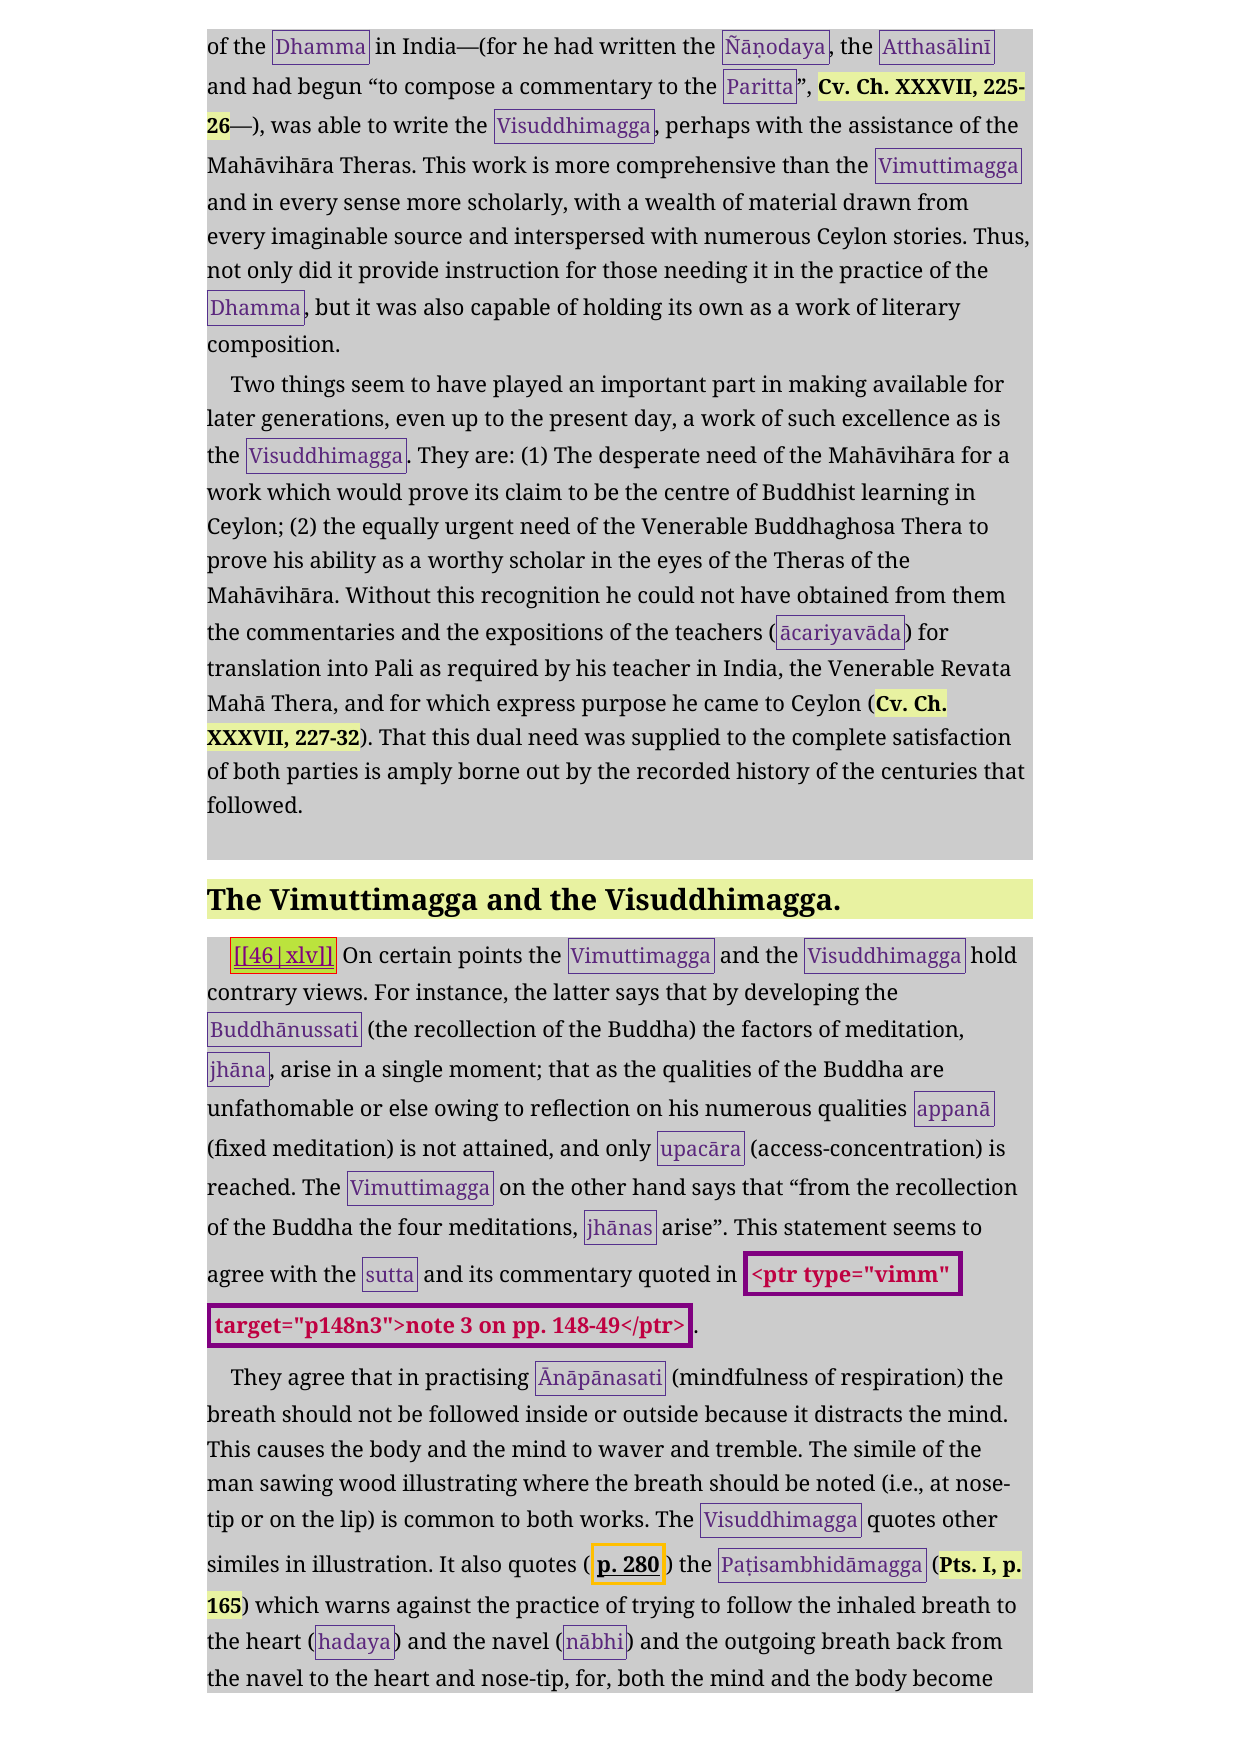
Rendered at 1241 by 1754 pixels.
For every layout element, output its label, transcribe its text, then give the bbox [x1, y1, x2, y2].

text [[46|xlv]] On certain points the Vimuttimagga and the Visuddhimagga hold contrary views. For instance, the latter says that by developing the Buddhānussati (the recollection of the Buddha) the factors of meditation, jhāna, arise in a single moment; that as the qualities of the Buddha are unfathomable or else owing to reflection on his numerous qualities appanā (fixed meditation) is not attained, and only upacāra (access-concentration) is reached. The Vimuttimagga on the other hand says that “from the recollection of the Buddha the four meditations, jhānas arise”. This statement seems to agree with the sutta and its commentary quoted in <ptr type="vimm" target="p148n3">note 3 on pp. 148-49</ptr>. [207, 937, 1033, 1348]
subtitle The Vimuttimagga and the Visuddhimagga. [207, 879, 1033, 919]
text They agree that in practising Ānāpānasati (mindfulness of respiration) the breath should not be followed inside or outside because it distracts the mind. This causes the body and the mind to waver and tremble. The simile of the man sawing wood illustrating where the breath should be noted (i.e., at nose-tip or on the lip) is common to both works. The Visuddhimagga quotes other similes in illustration. It also quotes (p. 280) the Paṭisambhidāmagga (Pts. I, p. 165) which warns against the practice of trying to follow the inhaled breath to the heart (hadaya) and the navel (nābhi) and the outgoing breath back from the navel to the heart and nose-tip, for, both the mind and the body become [207, 1361, 1033, 1693]
text Two things seem to have played an important part in making available for later generations, even up to the present day, a work of such excellence as is the Visuddhimagga. They are: (1) The desperate need of the Mahāvihāra for a work which would prove its claim to be the centre of Buddhist learning in Ceylon; (2) the equally urgent need of the Venerable Buddhaghosa Thera to prove his ability as a worthy scholar in the eyes of the Theras of the Mahāvihāra. Without this recognition he could not have obtained from them the commentaries and the expositions of the teachers (ācariyavāda) for translation into Pali as required by his teacher in India, the Venerable Revata Mahā Thera, and for which express purpose he came to Ceylon (Cv. Ch. XXXVII, 227-32). That this dual need was supplied to the complete satisfaction of both parties is amply borne out by the recorded history of the centuries that followed. [207, 369, 1033, 820]
text of the Dhamma in India—(for he had written the Ñāṇodaya, the Atthasālinī and had begun “to compose a commentary to the Paritta”, Cv. Ch. XXXVII, 225-26—), was able to write the Visuddhimagga, perhaps with the assistance of the Mahāvihāra Theras. This work is more comprehensive than the Vimuttimagga and in every sense more scholarly, with a wealth of material drawn from every imaginable source and interspersed with numerous Ceylon stories. Thus, not only did it provide instruction for those needing it in the practice of the Dhamma, but it was also capable of holding its own as a work of literary composition. [207, 29, 1033, 359]
